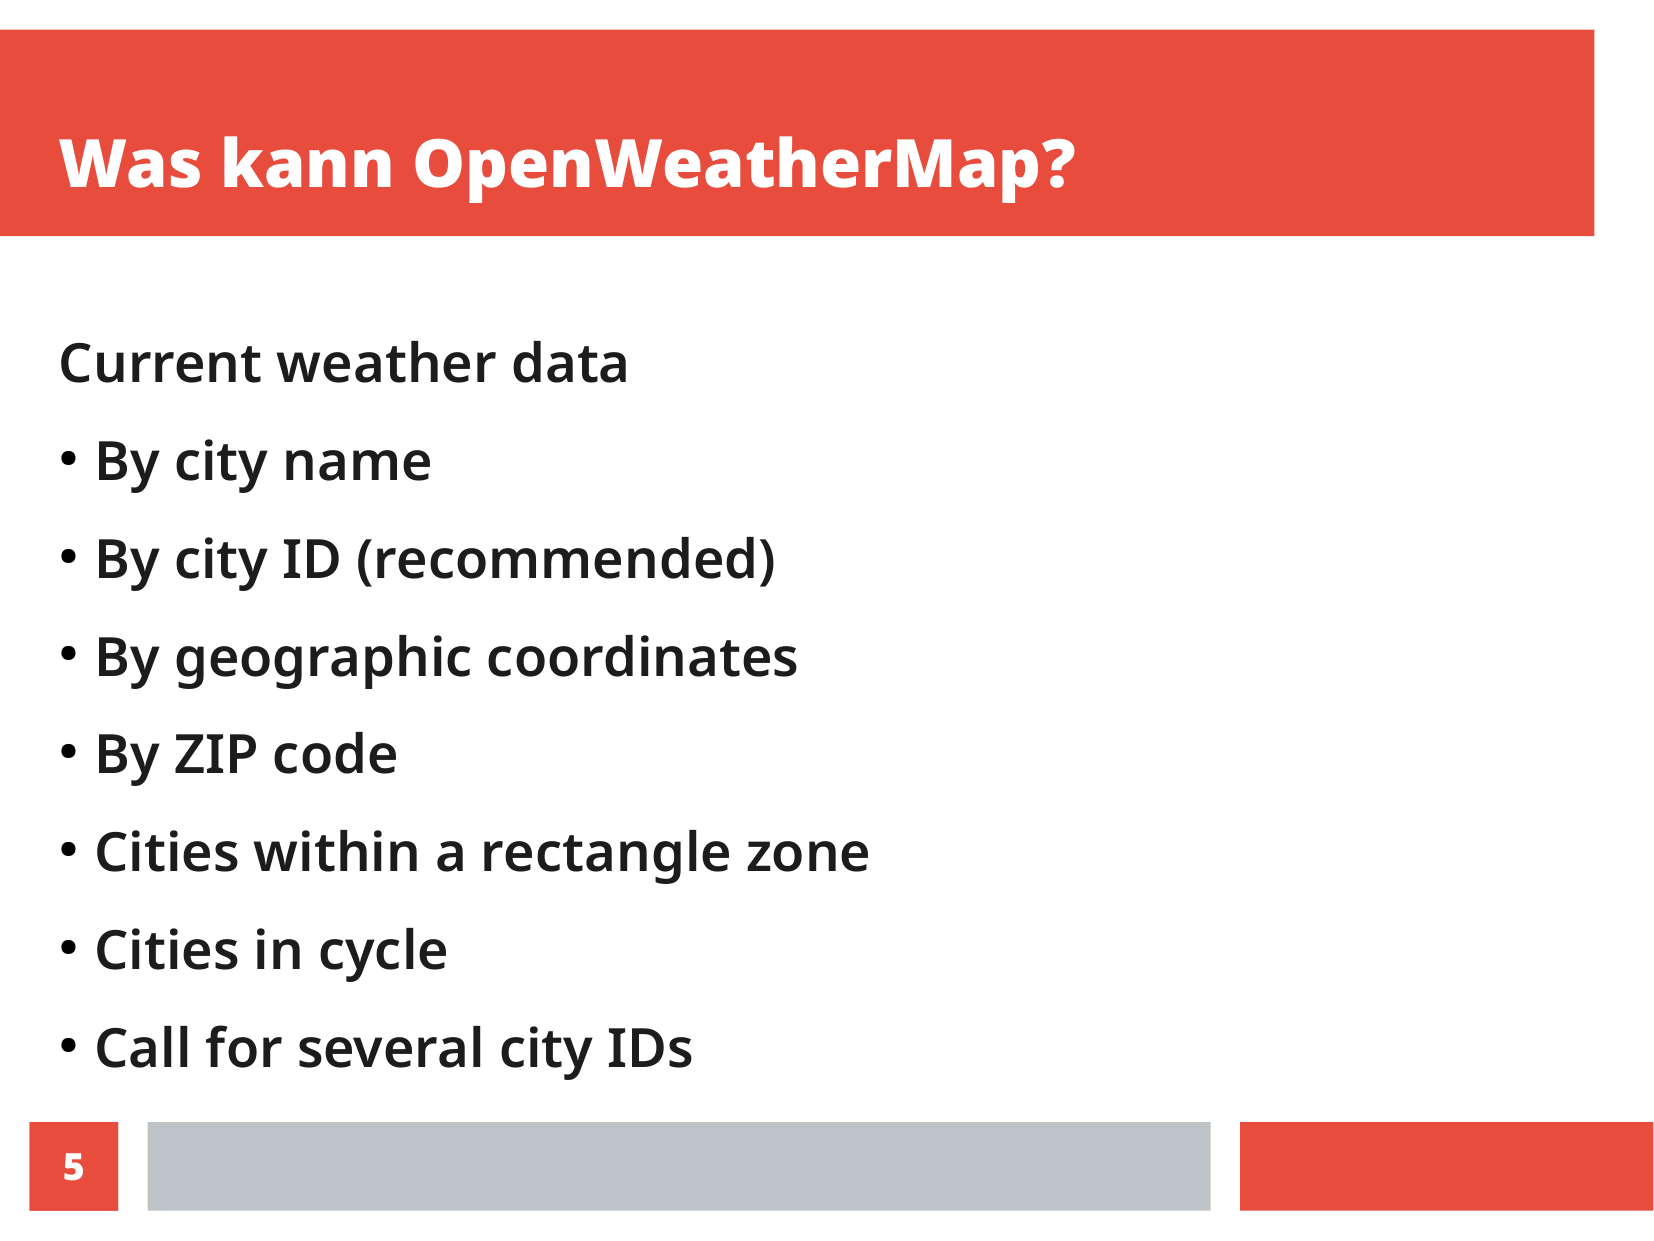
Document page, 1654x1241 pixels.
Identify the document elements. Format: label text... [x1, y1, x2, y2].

title Was kann OpenWeatherMap? [59, 59, 1595, 207]
list Current weather data By city name By city ID (recommended) By geographic coordinates By ZIP code Cities within a rectangle zone Cities in cycle Call for several city IDs [59, 324, 1565, 1093]
